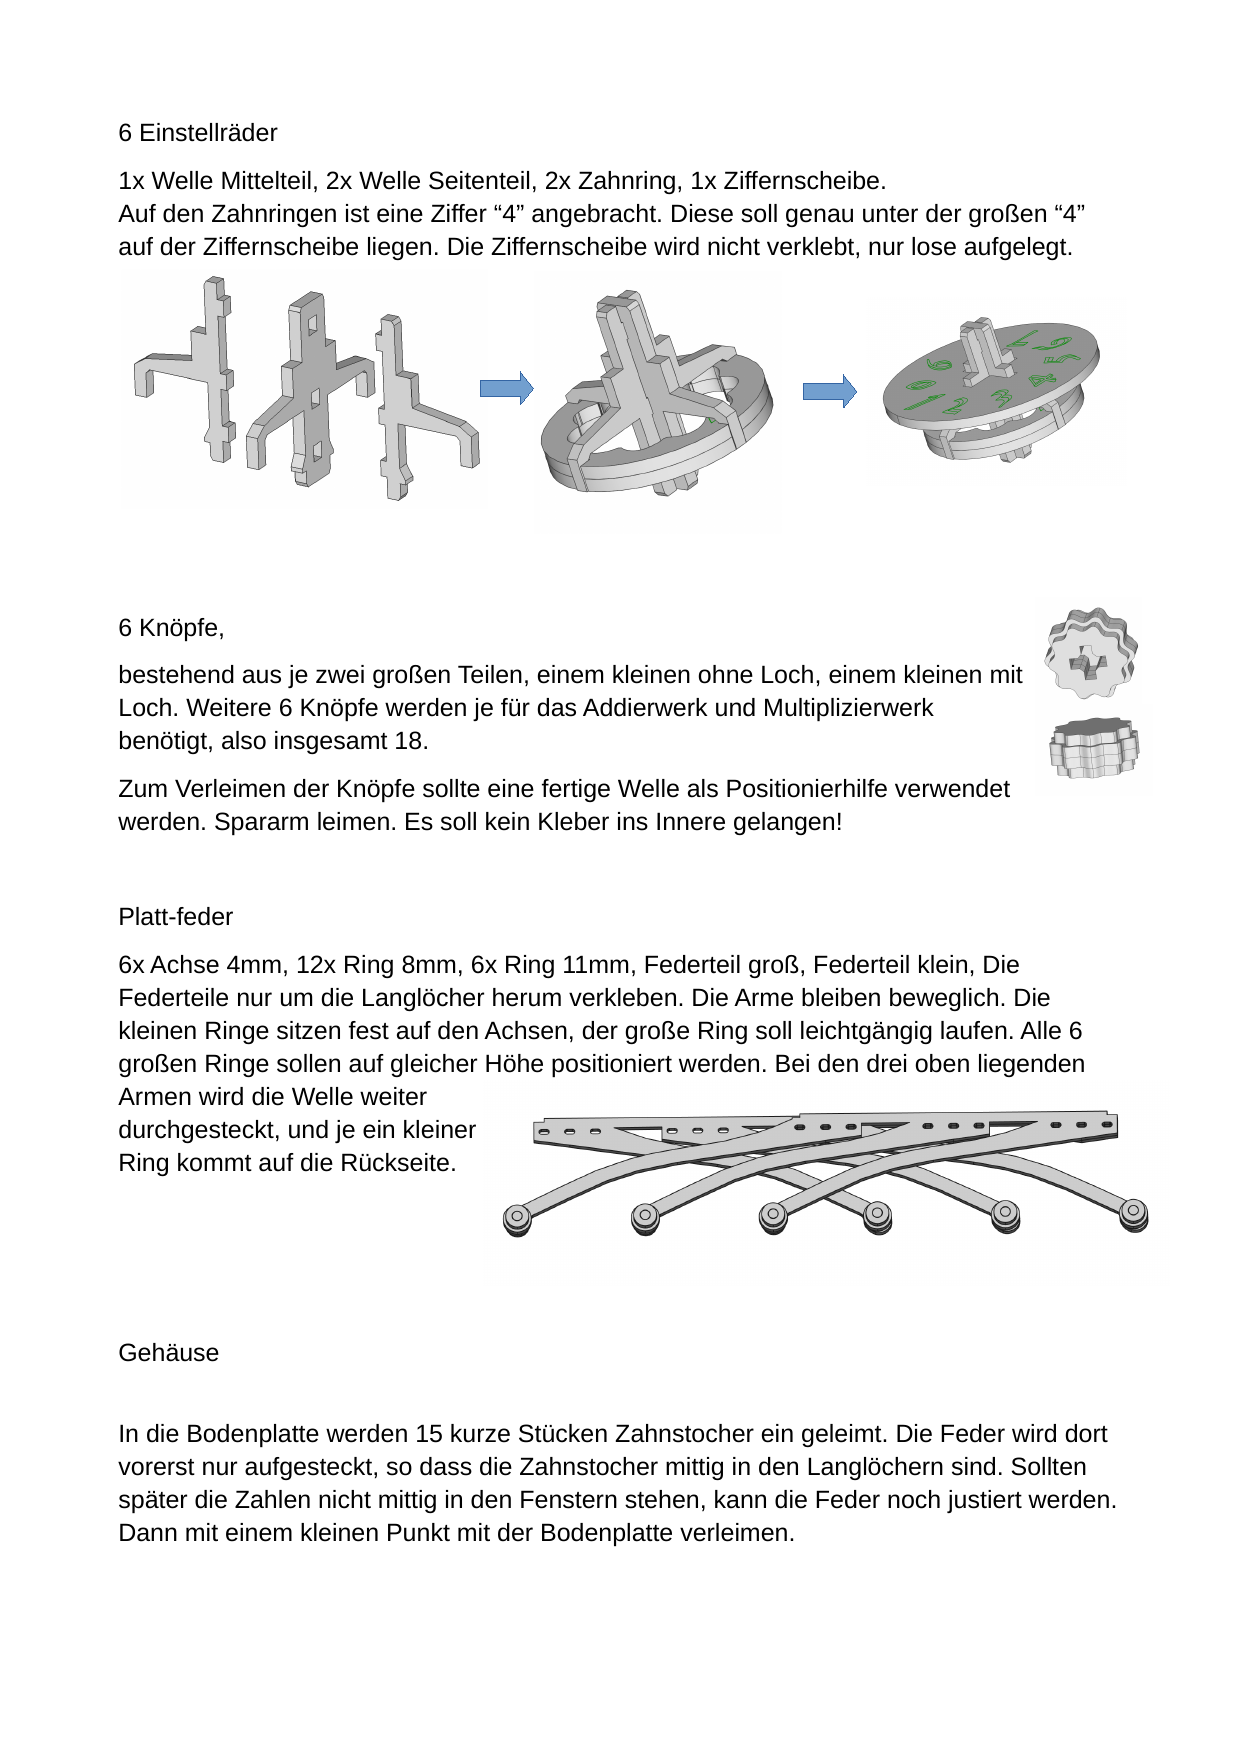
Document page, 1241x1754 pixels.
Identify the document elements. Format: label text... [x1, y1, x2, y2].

text Gehäuse [118, 1338, 1122, 1367]
text bestehend aus je zwei großen Teilen, einem kleinen ohne Loch, einem kleinen mit Loch. Weitere 6 Knöpfe werden je für das Addierwerk und Multiplizierwerk benötigt, also insgesamt 18. [118, 660, 1035, 755]
text Zum Verleimen der Knöpfe sollte eine fertige Welle als Positionierhilfe verwendet werden. Spararm leimen. Es soll kein Kleber ins Innere gelangen! [118, 774, 1122, 836]
text 6 Einstellräder [118, 118, 1122, 147]
text Platt-feder [118, 902, 1122, 931]
picture [533, 271, 782, 534]
picture [1035, 597, 1153, 796]
text 1x Welle Mittelteil, 2x Welle Seitenteil, 2x Zahnring, 1x Ziffernscheibe. Auf den Zahnringen ist eine Ziffer “4” angebracht. Diese soll genau unter der großen “4” auf der Ziffernscheibe liegen. Die Ziffernscheibe wird nicht verklebt, nur lose aufgelegt. [118, 166, 1122, 261]
picture [866, 297, 1128, 486]
text 6x Achse 4mm, 12x Ring 8mm, 6x Ring 11mm, Federteil groß, Federteil klein, Die Federteile nur um die Langlöcher herum verkleben. Die Arme bleiben beweglich. Die kleinen Ringe sitzen fest auf den Achsen, der große Ring soll leichtgängig laufen. Alle 6 großen Ringe sollen auf gleicher Höhe positioniert werden. Bei den drei oben liegenden Armen wird die Welle weiter durchgesteckt, und je ein kleiner Ring kommt auf die Rückseite. [118, 950, 1122, 1177]
text 6 Knöpfe, [118, 613, 1035, 641]
text In die Bodenplatte werden 15 kurze Stücken Zahnstocher ein geleimt. Die Feder wird dort vorerst nur aufgesteckt, so dass die Zahnstocher mittig in den Langlöchern sind. Sollten später die Zahlen nicht mittig in den Fenstern stehen, kann die Feder noch justiert werden. Dann mit einem kleinen Punkt mit der Bodenplatte verleimen. [118, 1386, 1122, 1580]
picture [121, 269, 488, 509]
picture [482, 1080, 1171, 1286]
